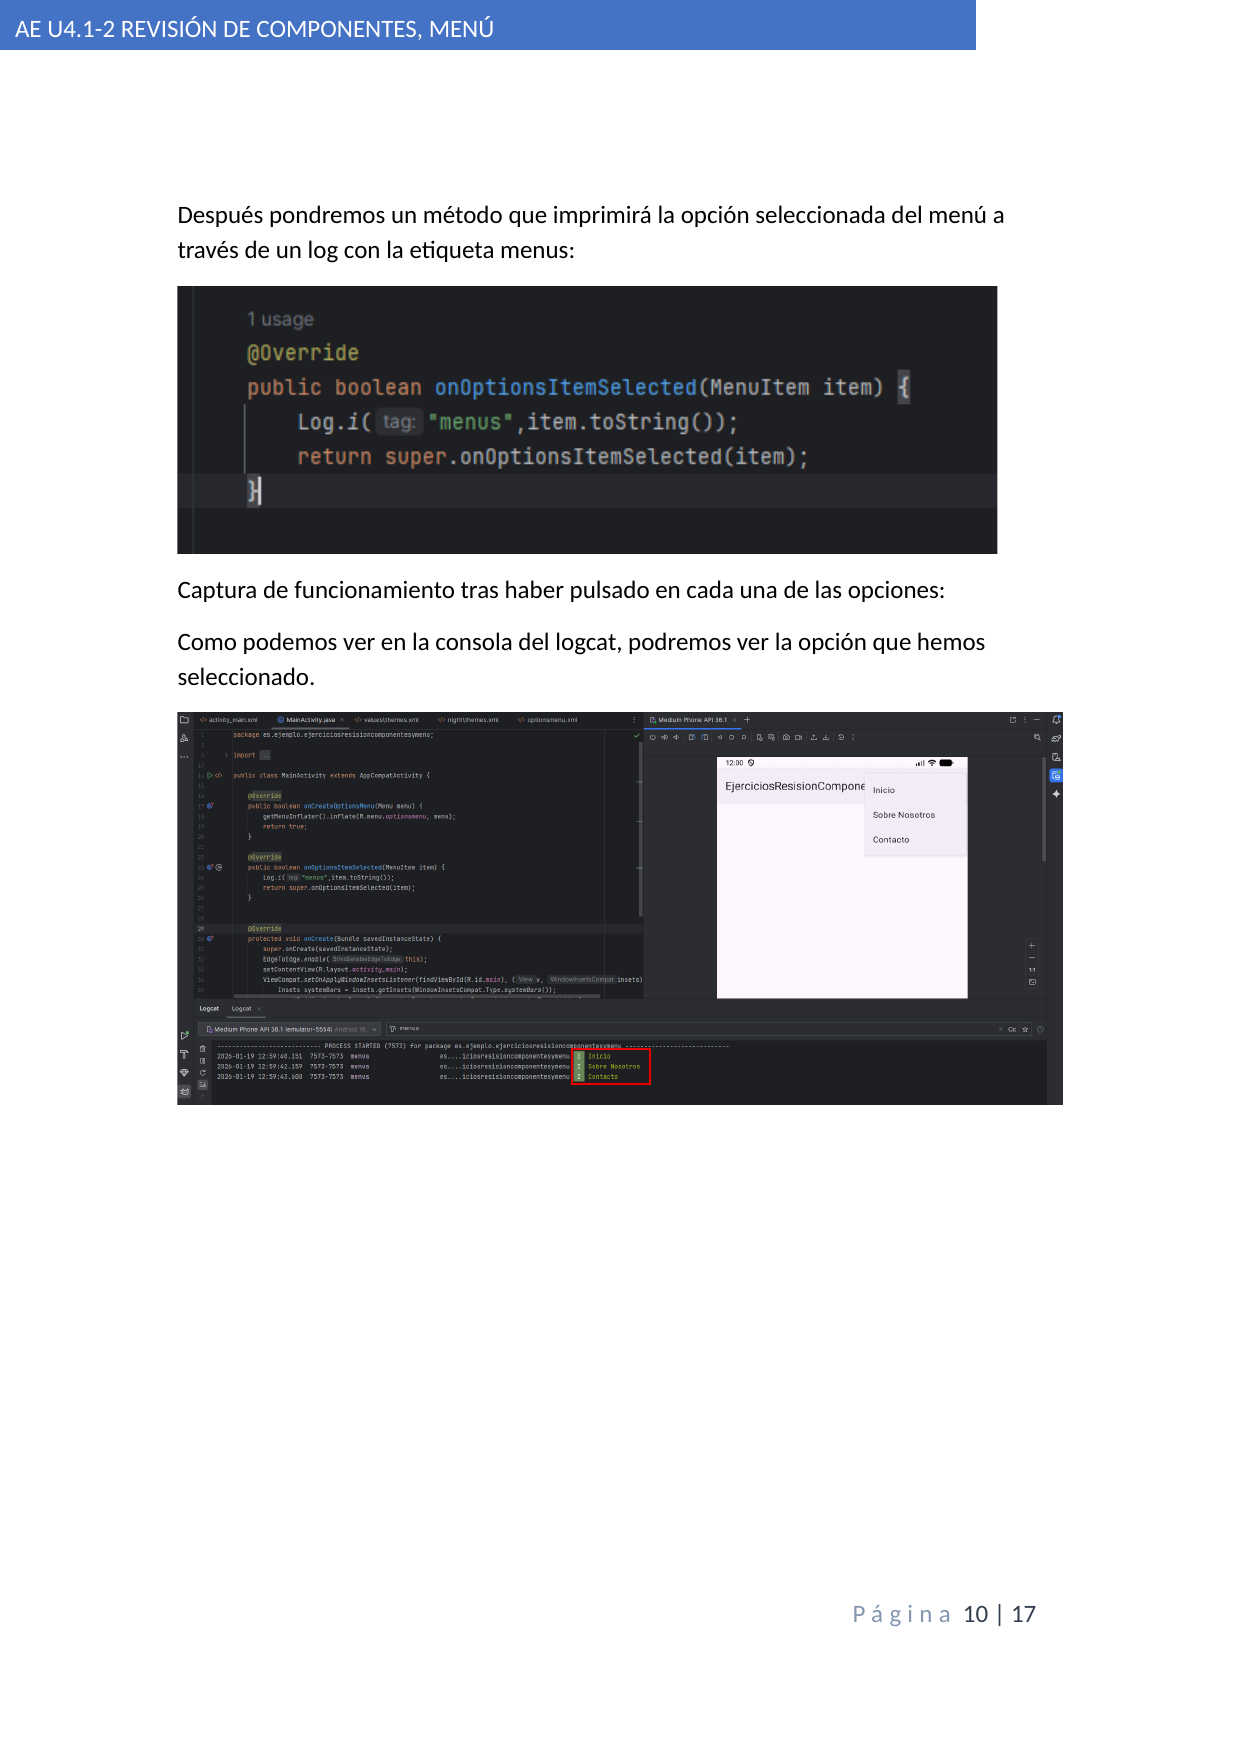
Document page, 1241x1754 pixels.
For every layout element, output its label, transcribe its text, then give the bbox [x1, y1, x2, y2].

text Captura de funcionamiento tras haber pulsado en cada una de las opciones: [177, 574, 1063, 605]
text Después pondremos un método que imprimirá la opción seleccionada del menú a través de un log con la etiqueta menus: [177, 199, 1063, 265]
text Como podemos ver en la consola del logcat, podremos ver la opción que hemos seleccionado. [177, 626, 1063, 691]
